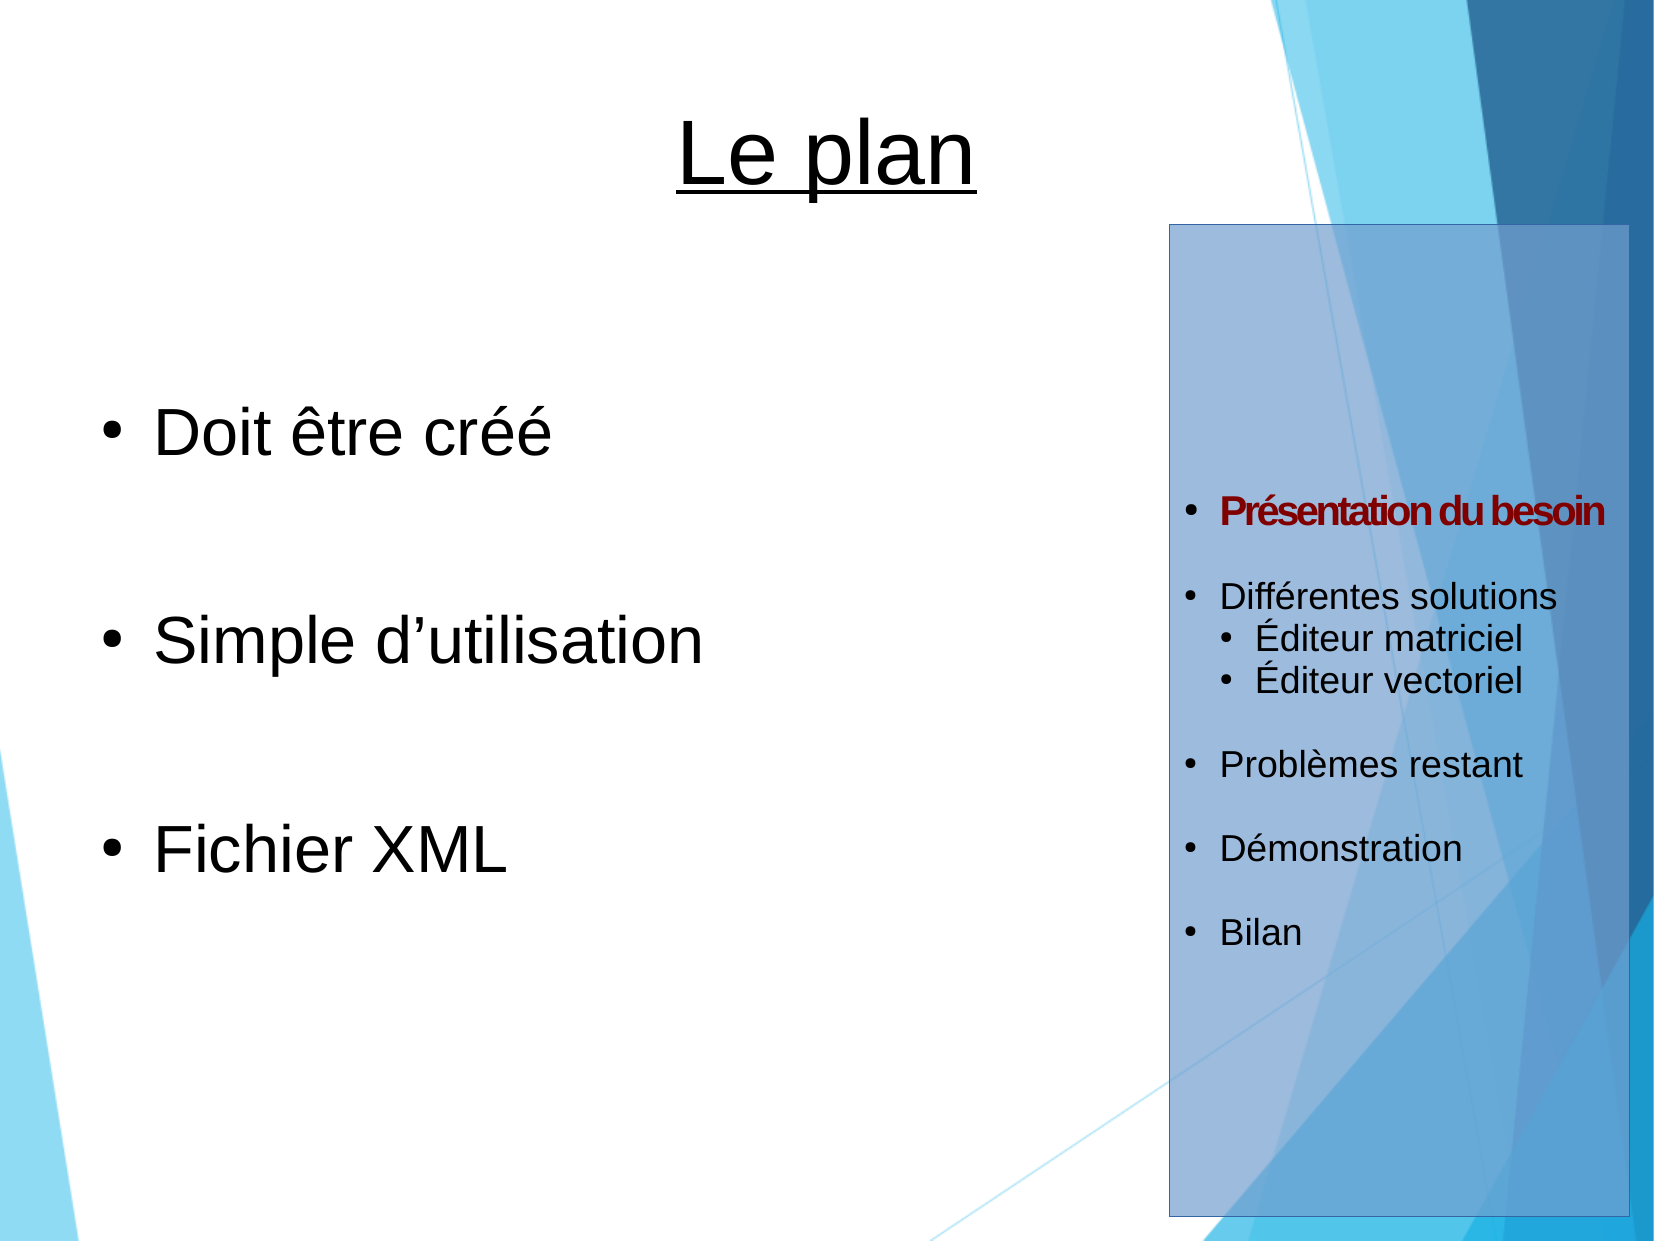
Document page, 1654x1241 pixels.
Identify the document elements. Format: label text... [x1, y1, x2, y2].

picture [0, 0, 1654, 1241]
text_box Présentation du besoin Différentes solutions Éditeur matriciel Éditeur vectoriel Problèmes restant Démonstration Bilan [1169, 224, 1630, 1217]
title Le plan [82, 49, 1571, 257]
list Doit être créé Simple d’utilisation Fichier XML [82, 290, 1169, 1010]
